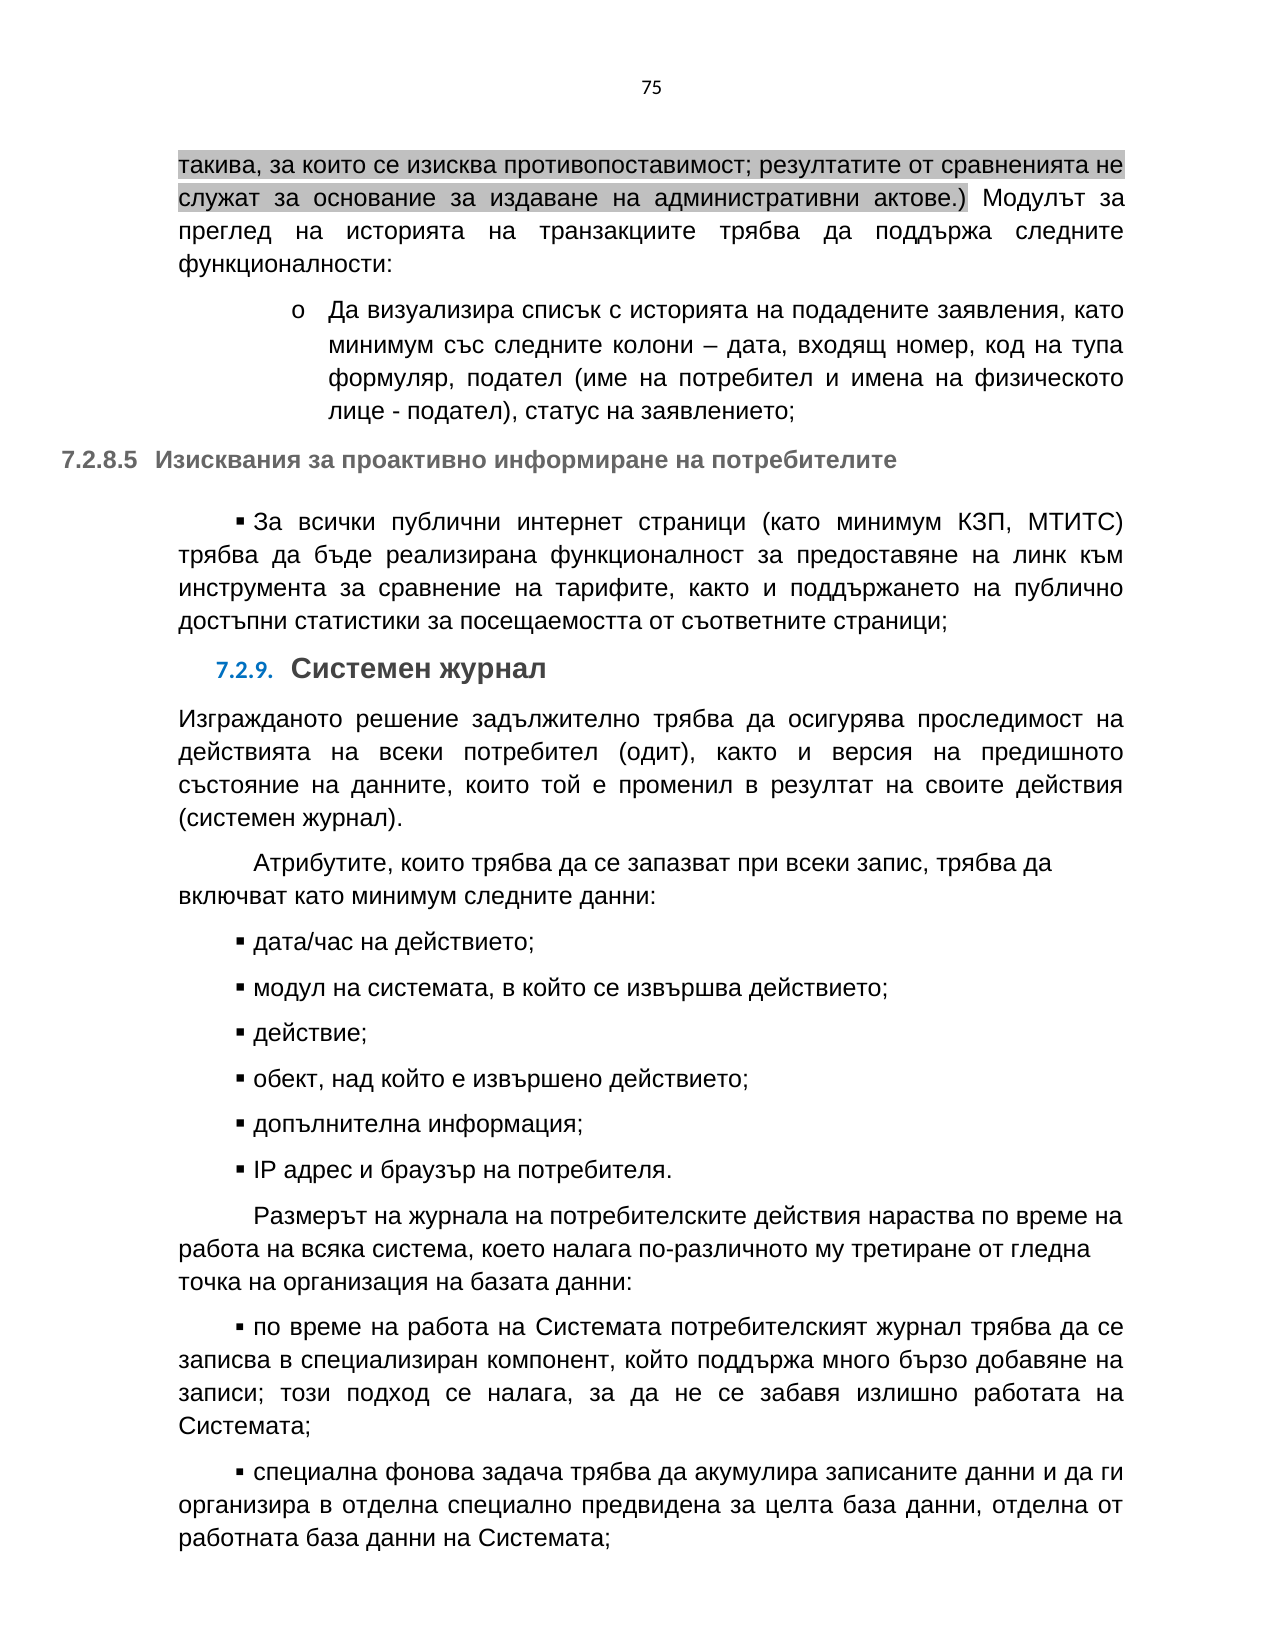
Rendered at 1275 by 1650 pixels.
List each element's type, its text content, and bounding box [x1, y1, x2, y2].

list допълнителна информация; [178, 1109, 1125, 1138]
list действие; [178, 1018, 1125, 1047]
text Атрибутите, които трябва да се запазват при всеки запис, трябва да включват като минимум следните данни: [178, 848, 1125, 910]
list Да визуализира списък с историята на подадените заявления, като минимум със следните колони – дата, входящ номер, код на тупа формуляр, подател (име на потребител и имена на физическото лице - подател), статус на заявлението; [291, 294, 1125, 424]
text Изгражданото решение задължително трябва да осигурява проследимост на действията на всеки потребител (одит), както и версия на предишното състояние на данните, които той е променил в резултат на своите действия (системен журнал). [178, 704, 1125, 832]
list IP адрес и браузър на потребителя. [178, 1155, 1125, 1184]
list по време на работа на системата потребителският журнал трябва да се записва в специализиран компонент, който поддържа много бързо добавяне на записи; този подход се налага, за да не се забавя излишно работата на Системата; [178, 1312, 1125, 1440]
subtitle Изисквания за проактивно информиране на потребителите [61, 446, 1125, 474]
text Размерът на журнала на потребителските действия нараства по време на работа на всяка система, което налага по-различното му третиране от гледна точка на организация на базата данни: [178, 1201, 1125, 1295]
list За всички публични интернет страници (като минимум КЗП, МТИТС) трябва да бъде реализирана функционалност за предоставяне на линк към инструмента за сравнение на тарифите, както и поддържането на публично достъпни статистики за посещаемостта от съответните страници; [178, 506, 1125, 634]
list дата/час на действието; [178, 927, 1125, 956]
subtitle Системен журнал [216, 651, 1125, 685]
list обект, над който е извършено действието; [178, 1064, 1125, 1093]
list такива, за които се изисква противопоставимост; резултатите от сравненията не служат за основание за издаване на административни актове.) Модулът за преглед на историята на транзакциите трябва да поддържа следните функционалности: [178, 150, 1125, 278]
list модул на системата, в който се извършва действието; [178, 972, 1125, 1001]
list специална фонова задача трябва да акумулира записаните данни и да ги организира в отделна специално предвидена за целта база данни, отделна от работната база данни на системата; [178, 1457, 1125, 1552]
